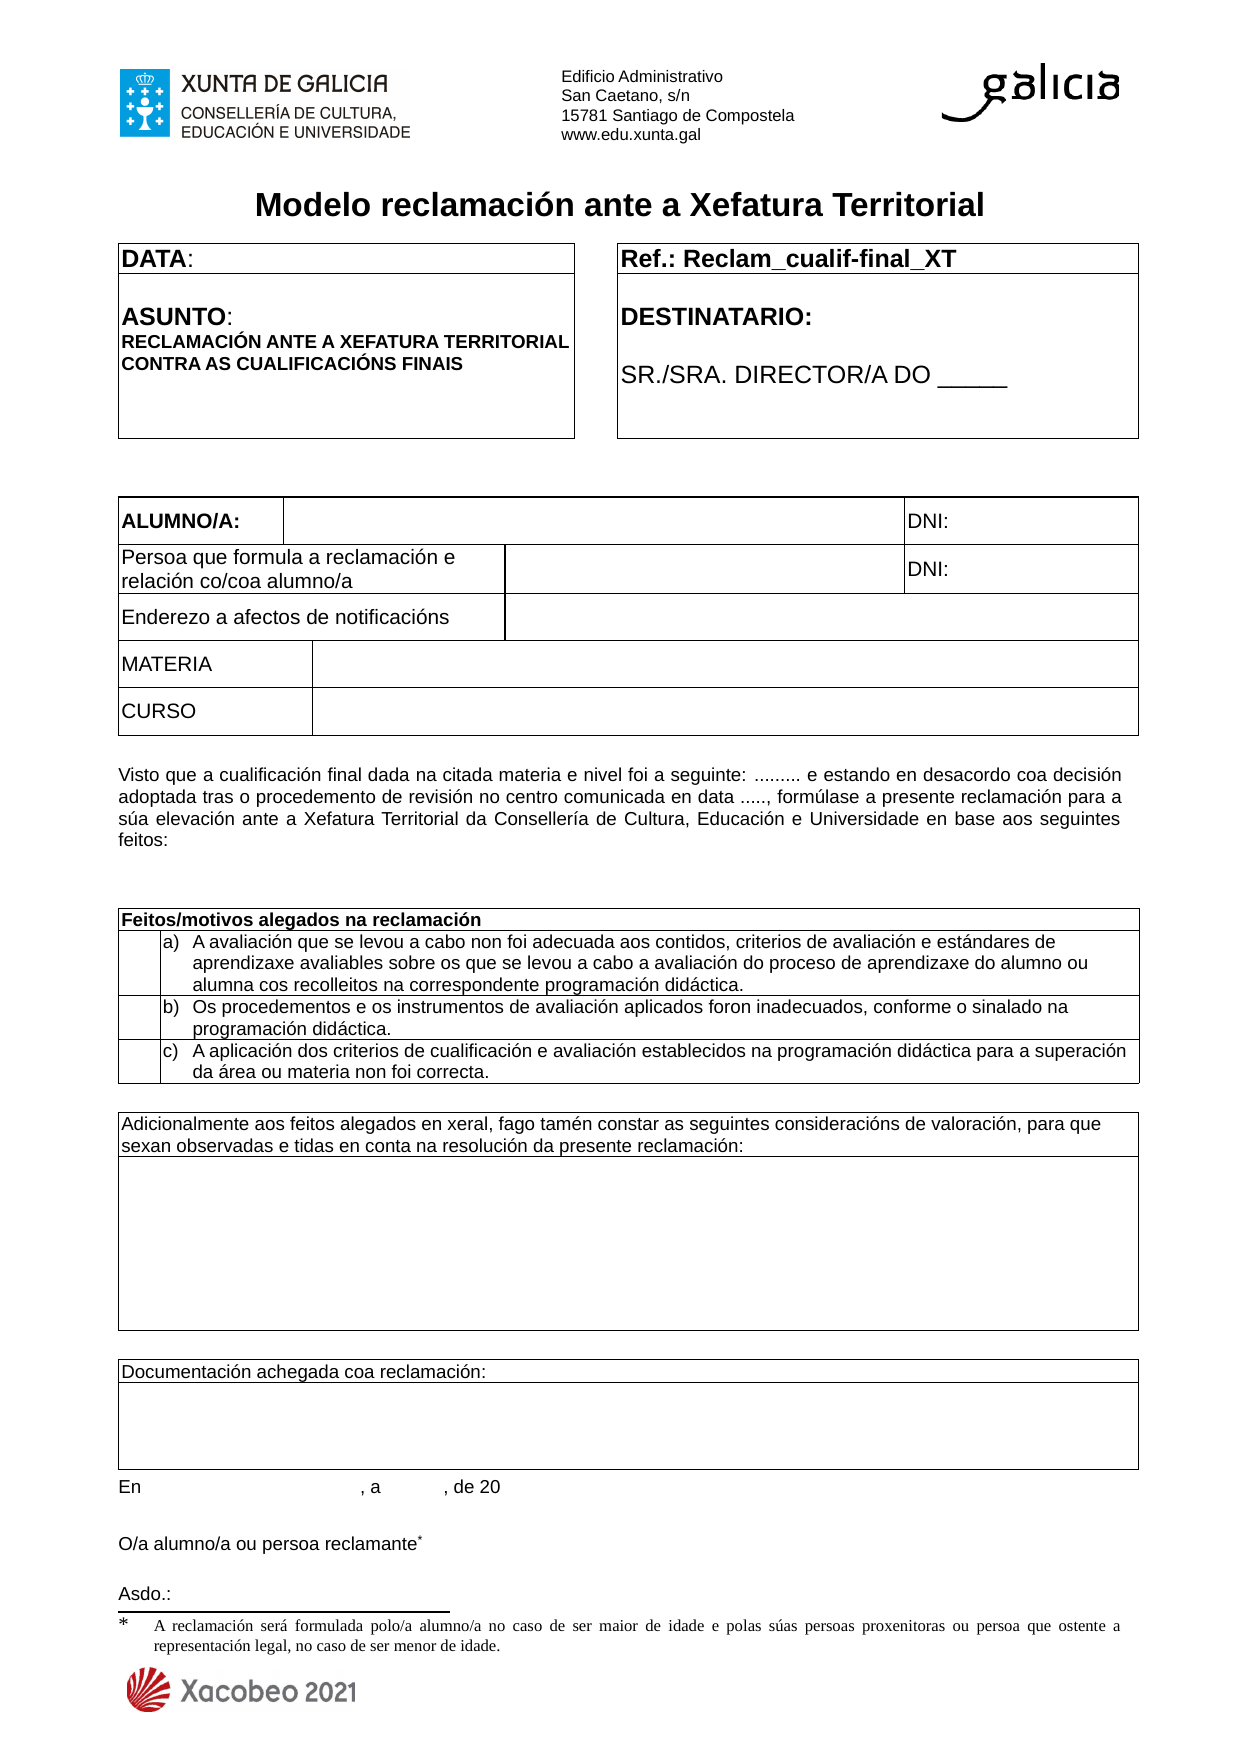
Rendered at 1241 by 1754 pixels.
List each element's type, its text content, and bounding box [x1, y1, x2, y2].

table_cell [506, 545, 904, 593]
table_cell Os procedementos e os instrumentos de avaliación aplicados foron inadecuados, conforme o sinalado na programación didáctica. [161, 996, 1139, 1039]
table_cell CURSO [119, 688, 312, 734]
picture [142, 98, 148, 105]
table_cell [119, 996, 160, 1039]
table_header Feitos/motivos alegados na reclamación [119, 909, 1139, 930]
table_cell DNI: [905, 545, 1138, 593]
table_cell [506, 594, 1138, 640]
picture [127, 118, 134, 124]
table_cell [313, 688, 1138, 734]
table_cell DESTINATARIO: SR./SRA. DIRECTOR/A DO _____ [618, 274, 1138, 438]
picture [156, 103, 163, 110]
text En , a , de 20 [118, 1476, 1122, 1498]
picture [941, 63, 1119, 122]
table_cell [313, 641, 1138, 687]
table_cell [119, 931, 160, 995]
table_header Adicionalmente aos feitos alegados en xeral, fago tamén constar as seguintes consideracións de valoración, para que sexan observadas e tidas en conta na resolución da presente reclamación: [119, 1113, 1138, 1156]
table_header DNI: [905, 498, 1138, 544]
table_cell A aplicación dos criterios de cualificación e avaliación establecidos na programación didáctica para a superación da área ou materia non foi correcta. [161, 1040, 1139, 1083]
picture [127, 103, 134, 110]
table_cell ASUNTO: RECLAMACIÓN ANTE A XEFATURA TERRITORIAL CONTRA AS CUALIFICACIÓNS FINAIS [119, 274, 574, 438]
table_cell [119, 1383, 1138, 1469]
table_cell MATERIA [119, 641, 312, 687]
text Visto que a cualificación final dada na citada materia e nivel foi a seguinte: ......... e estando en desacordo coa decisión adoptada tras o procedemento de revisión no centro comunicada en data ....., formúlase a presente reclamación para a súa elevación ante a Xefatura Territorial da Consellería de Cultura, Educación e Universidade en base aos seguintes feitos: [118, 764, 1122, 851]
table_cell [575, 273, 617, 438]
text A reclamación será formulada polo/a alumno/a no caso de ser maior de idade e polas súas persoas proxenitoras ou persoa que ostente a representación legal, no caso de ser menor de idade. [118, 1612, 1122, 1655]
picture [127, 1667, 355, 1712]
picture [156, 88, 163, 95]
table_cell [119, 1157, 1138, 1329]
picture [127, 88, 134, 95]
table_cell A avaliación que se levou a cabo non foi adecuada aos contidos, criterios de avaliación e estándares de aprendizaxe avaliables sobre os que se levou a cabo a avaliación do proceso de aprendizaxe do alumno ou alumna cos recolleitos na correspondente programación didáctica. [161, 931, 1139, 995]
table_header DATA: [119, 244, 574, 272]
table_header [575, 243, 617, 272]
text Asdo.: [118, 1583, 1122, 1604]
picture [120, 69, 410, 138]
table_header ALUMNO/A: [119, 498, 283, 544]
table_header Documentación achegada coa reclamación: [119, 1360, 1138, 1382]
table_cell Persoa que formula a reclamación e relación co/coa alumno/a [119, 545, 504, 593]
text O/a alumno/a ou persoa reclamante [118, 1532, 1122, 1554]
text Modelo reclamación ante a Xefatura Territorial [118, 185, 1122, 223]
table_header [284, 498, 904, 544]
table_cell Enderezo a afectos de notificacións [119, 594, 504, 640]
picture [156, 118, 163, 124]
picture [137, 108, 152, 129]
picture [142, 88, 148, 95]
table_header Ref.: Reclam_cualif-final_XT [618, 244, 1138, 272]
table_cell [119, 1040, 160, 1083]
